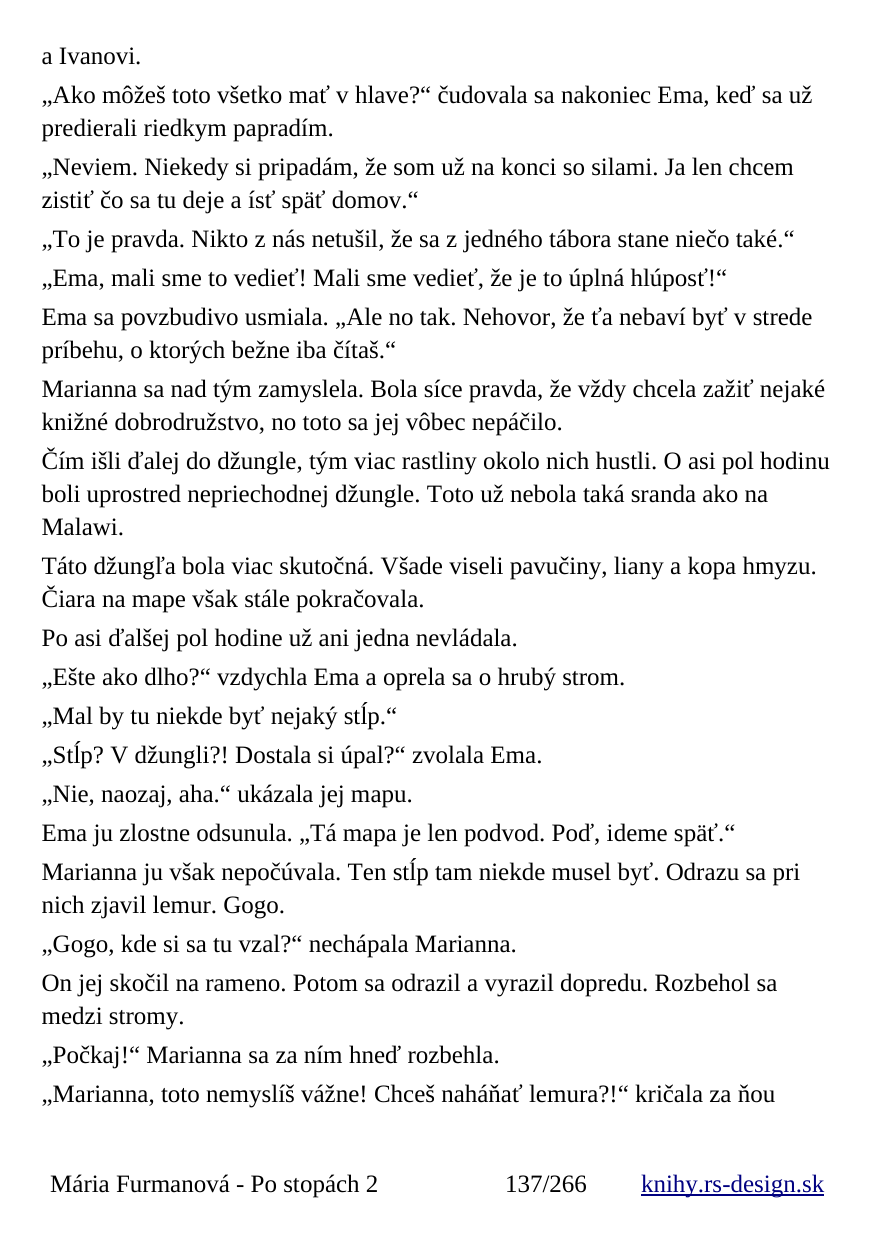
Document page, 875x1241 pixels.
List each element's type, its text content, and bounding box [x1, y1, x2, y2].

text „Ešte ako dlho?“ vzdychla Ema a oprela sa o hrubý strom. [41, 662, 833, 691]
text „Nie, naozaj, aha.“ ukázala jej mapu. [41, 779, 833, 808]
text „Stĺp? V džungli?! Dostala si úpal?“ zvolala Ema. [41, 740, 833, 769]
text „Ako môžeš toto všetko mať v hlave?“ čudovala sa nakoniec Ema, keď sa už predierali riedkym papradím. [41, 80, 833, 142]
text Táto džungľa bola viac skutočná. Všade viseli pavučiny, liany a kopa hmyzu. Čiara na mape však stále pokračovala. [41, 551, 833, 613]
text „To je pravda. Nikto z nás netušil, že sa z jedného tábora stane niečo také.“ [41, 224, 833, 253]
text Marianna sa nad tým zamyslela. Bola síce pravda, že vždy chcela zažiť nejaké knižné dobrodružstvo, no toto sa jej vôbec nepáčilo. [41, 374, 833, 436]
text a Ivanovi. [41, 41, 833, 70]
text „Gogo, kde si sa tu vzal?“ nechápala Marianna. [41, 929, 833, 958]
text „Mal by tu niekde byť nejaký stĺp.“ [41, 701, 833, 730]
text Po asi ďalšej pol hodine už ani jedna nevládala. [41, 623, 833, 652]
text „Ema, mali sme to vedieť! Mali sme vedieť, že je to úplná hlúposť!“ [41, 263, 833, 292]
text „Marianna, toto nemyslíš vážne! Chceš naháňať lemura?!“ kričala za ňou [41, 1079, 833, 1107]
text „Neviem. Niekedy si pripadám, že som už na konci so silami. Ja len chcem zistiť čo sa tu deje a ísť späť domov.“ [41, 152, 833, 214]
text Ema ju zlostne odsunula. „Tá mapa je len podvod. Poď, ideme späť.“ [41, 818, 833, 847]
text Ema sa povzbudivo usmiala. „Ale no tak. Nehovor, že ťa nebaví byť v strede príbehu, o ktorých bežne iba čítaš.“ [41, 302, 833, 364]
text Čím išli ďalej do džungle, tým viac rastliny okolo nich hustli. O asi pol hodinu boli uprostred nepriechodnej džungle. Toto už nebola taká sranda ako na Malawi. [41, 446, 833, 541]
text Marianna ju však nepočúvala. Ten stĺp tam niekde musel byť. Odrazu sa pri nich zjavil lemur. Gogo. [41, 857, 833, 919]
text On jej skočil na rameno. Potom sa odrazil a vyrazil dopredu. Rozbehol sa medzi stromy. [41, 968, 833, 1029]
text „Počkaj!“ Marianna sa za ním hneď rozbehla. [41, 1040, 833, 1068]
